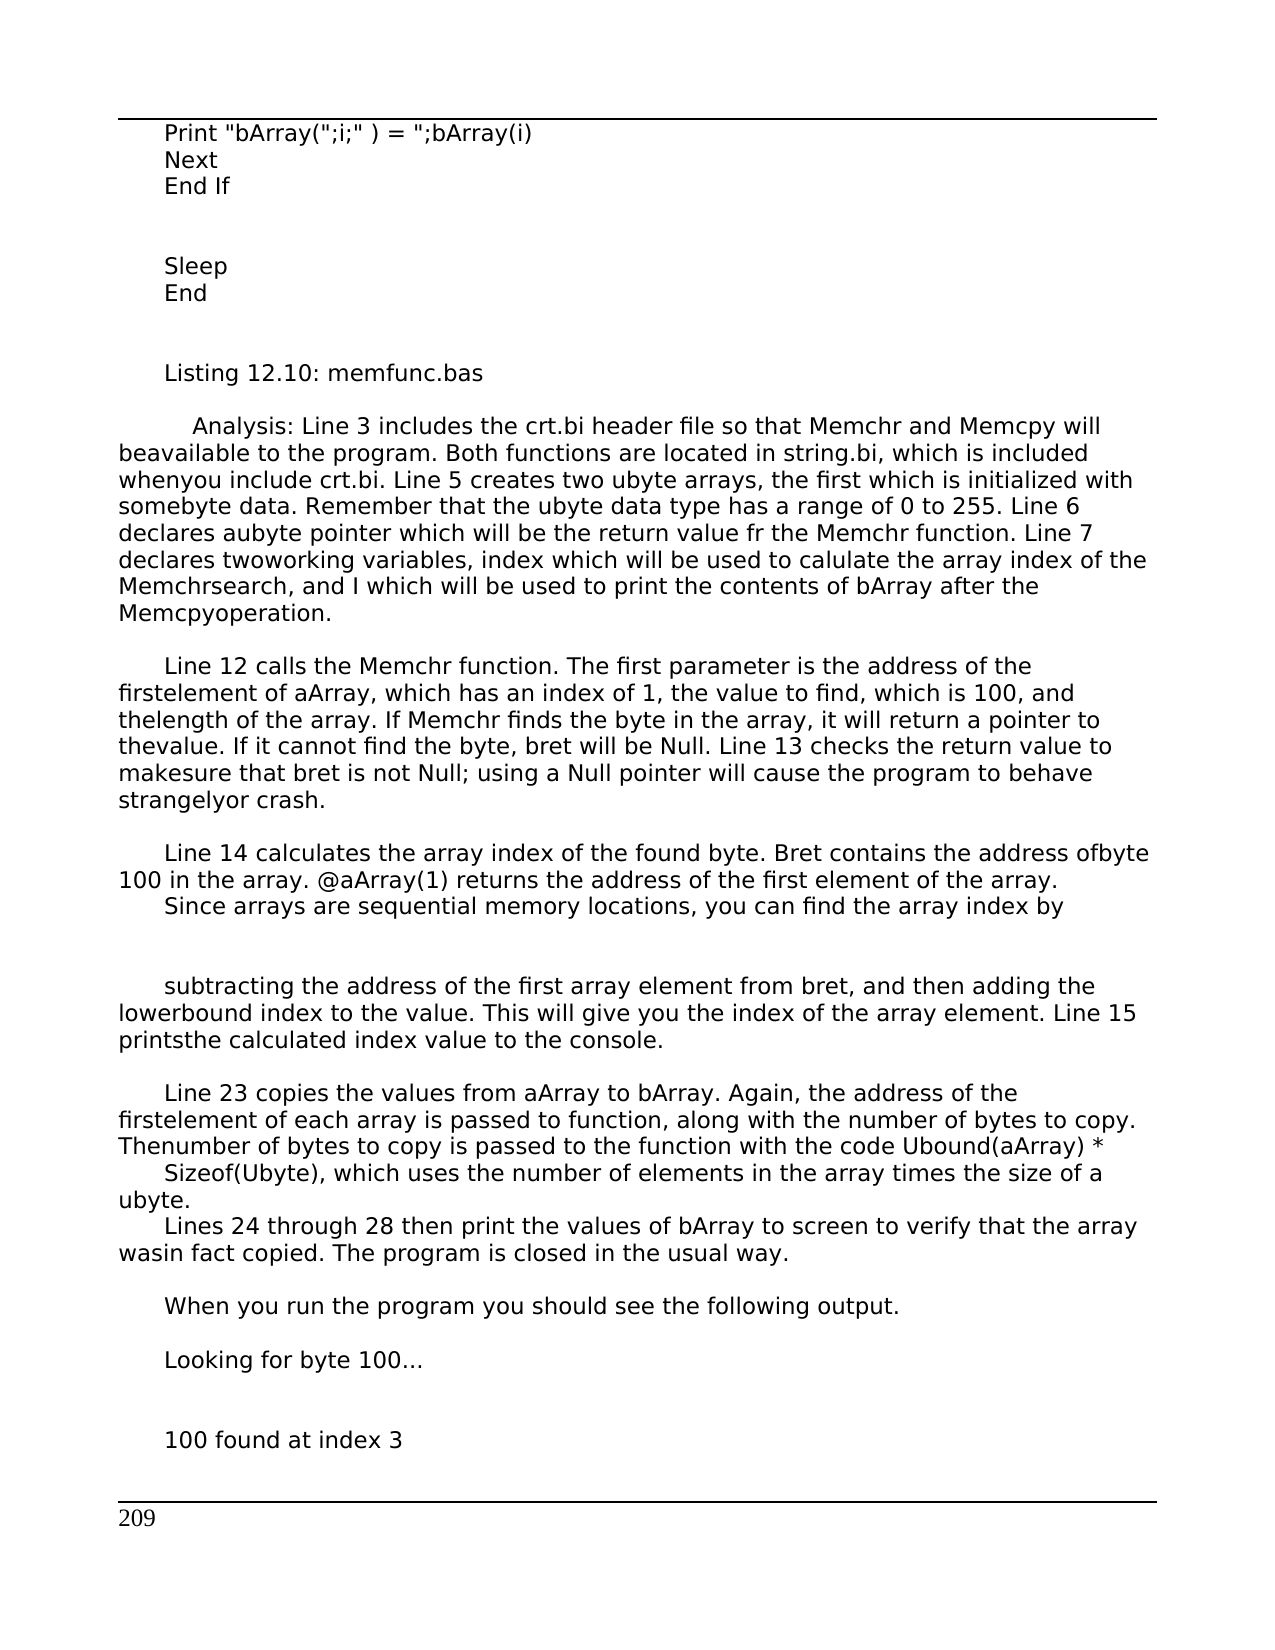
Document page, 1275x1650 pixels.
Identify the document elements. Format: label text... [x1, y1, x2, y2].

text Print "bArray(";i;" ) = ";bArray(i) [118, 120, 1157, 147]
text When you run the program you should see the following output. [118, 1293, 1157, 1320]
text Sizeof(Ubyte), which uses the number of elements in the array times the size of a ubyte. [118, 1160, 1157, 1213]
text Looking for byte 100... [118, 1347, 1157, 1373]
text 100 found at index 3 [118, 1427, 1157, 1453]
text Sleep [118, 253, 1157, 280]
text Line 23 copies the values from aArray to bArray. Again, the address of the firstelement of each array is passed to function, along with the number of bytes to copy. Thenumber of bytes to copy is passed to the function with the code Ubound(aArray) * [118, 1080, 1157, 1160]
text End If [118, 173, 1157, 200]
text Since arrays are sequential memory locations, you can find the array index by [118, 893, 1157, 920]
text Line 12 calls the Memchr function. The first parameter is the address of the firstelement of aArray, which has an index of 1, the value to find, which is 100, and thelength of the array. If Memchr finds the byte in the array, it will return a pointer to thevalue. If it cannot find the byte, bret will be Null. Line 13 checks the return value to makesure that bret is not Null; using a Null pointer will cause the program to behave strangelyor crash. [118, 653, 1157, 813]
text End [118, 280, 1157, 307]
text Analysis: Line 3 includes the crt.bi header file so that Memchr and Memcpy will beavailable to the program. Both functions are located in string.bi, which is included whenyou include crt.bi. Line 5 creates two ubyte arrays, the first which is initialized with somebyte data. Remember that the ubyte data type has a range of 0 to 255. Line 6 declares aubyte pointer which will be the return value fr the Memchr function. Line 7 declares twoworking variables, index which will be used to calulate the array index of the Memchrsearch, and I which will be used to print the contents of bArray after the Memcpyoperation. [118, 413, 1157, 627]
text Listing 12.10: memfunc.bas [118, 360, 1157, 387]
text Line 14 calculates the array index of the found byte. Bret contains the address ofbyte 100 in the array. @aArray(1) returns the address of the first element of the array. [118, 840, 1157, 893]
text Next [118, 147, 1157, 173]
text Lines 24 through 28 then print the values of bArray to screen to verify that the array wasin fact copied. The program is closed in the usual way. [118, 1213, 1157, 1267]
text subtracting the address of the first array element from bret, and then adding the lowerbound index to the value. This will give you the index of the array element. Line 15 printsthe calculated index value to the console. [118, 973, 1157, 1053]
